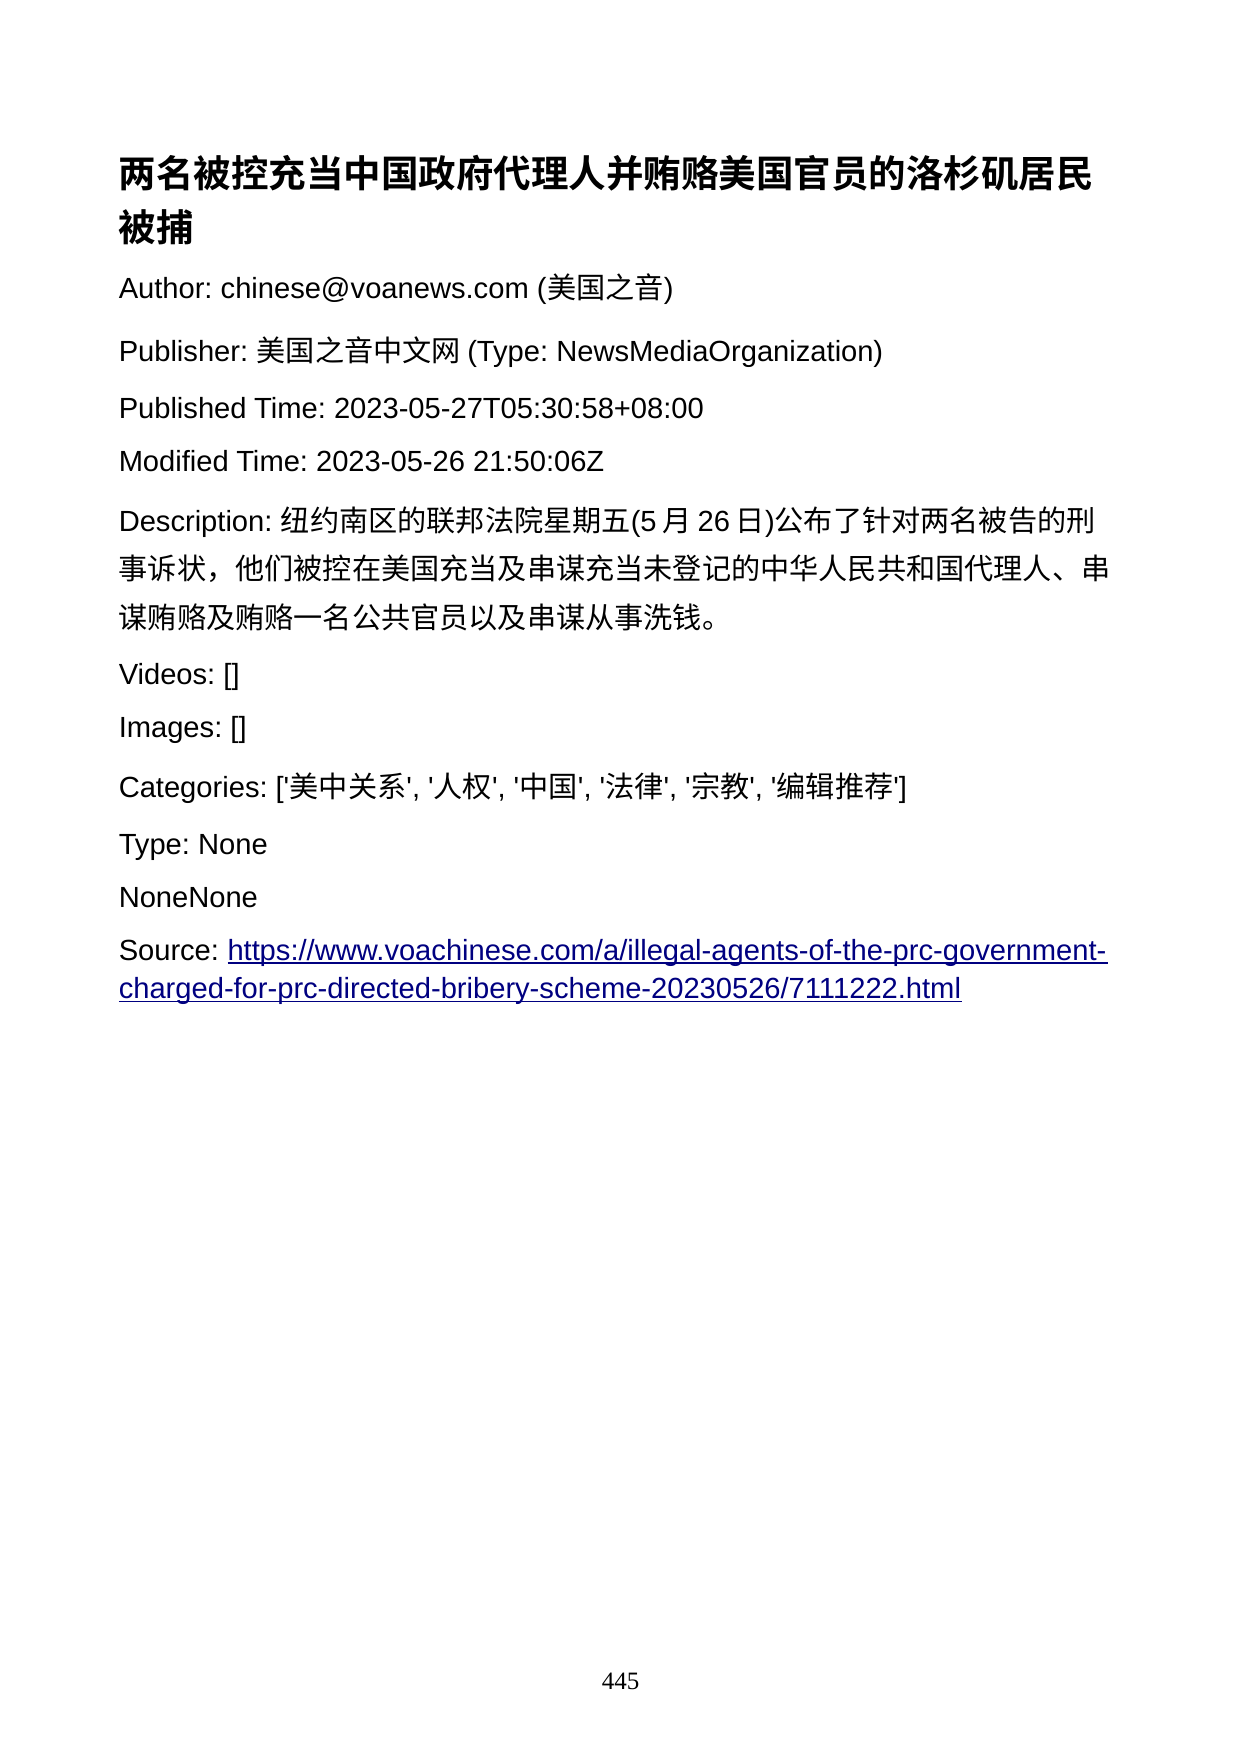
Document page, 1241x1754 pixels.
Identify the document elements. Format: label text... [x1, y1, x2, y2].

text Categories: ['美中关系', '人权', '中国', '法律', '宗教', '编辑推荐'] [118, 763, 1122, 806]
text Type: None [118, 827, 1122, 860]
text Modified Time: 2023-05-26 21:50:06Z [118, 444, 1122, 477]
text Images: [] [118, 710, 1122, 744]
text Videos: [] [118, 657, 1122, 691]
text Source: https://www.voachinese.com/a/illegal-agents-of-the-prc-government-charged-for-prc-directed-bribery-scheme-20230526/7111222.html [118, 933, 1122, 1005]
text Published Time: 2023-05-27T05:30:58+08:00 [118, 391, 1122, 424]
text NoneNone [118, 880, 1122, 913]
text Description: 纽约南区的联邦法院星期五(5月26日)公布了针对两名被告的刑事诉状，他们被控在美国充当及串谋充当未登记的中华人民共和国代理人、串谋贿赂及贿赂一名公共官员以及串谋从事洗钱。 [118, 497, 1122, 636]
text Publisher: 美国之音中文网 (Type: NewsMediaOrganization) [118, 328, 1122, 370]
text Author: chinese@voanews.com (美国之音) [118, 264, 1122, 307]
subtitle 两名被控充当中国政府代理人并贿赂美国官员的洛杉矶居民被捕 [118, 143, 1122, 252]
